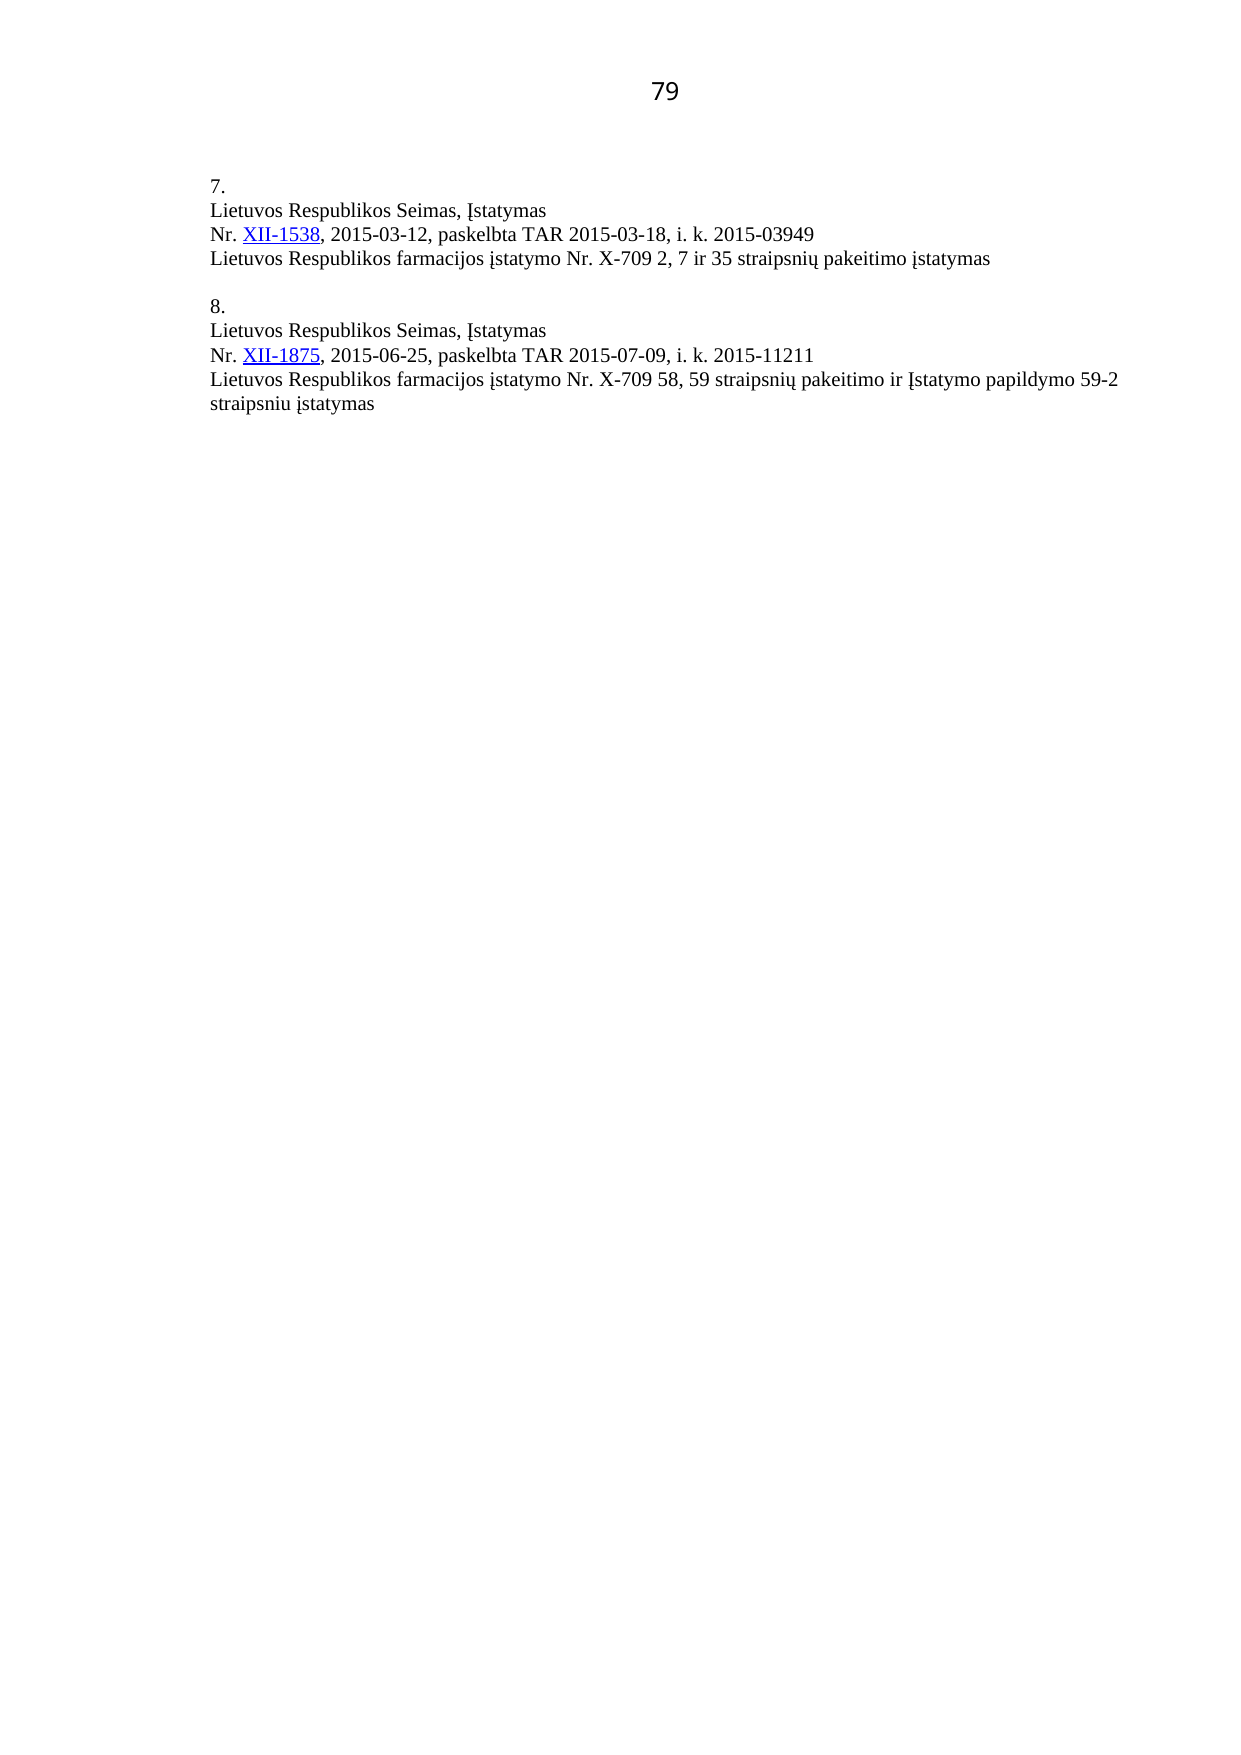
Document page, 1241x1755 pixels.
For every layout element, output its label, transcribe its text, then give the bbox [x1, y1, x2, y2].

text 7. [210, 174, 1120, 198]
text 8. [210, 294, 1120, 318]
text Lietuvos Respublikos farmacijos įstatymo Nr. X-709 58, 59 straipsnių pakeitimo ir Įstatymo papildymo 59-2 straipsniu įstatymas [210, 367, 1120, 415]
text Nr. XII-1538, 2015-03-12, paskelbta TAR 2015-03-18, i. k. 2015-03949 [210, 222, 1120, 246]
text Lietuvos Respublikos Seimas, Įstatymas [210, 318, 1120, 342]
text Lietuvos Respublikos Seimas, Įstatymas [210, 198, 1120, 222]
text Lietuvos Respublikos farmacijos įstatymo Nr. X-709 2, 7 ir 35 straipsnių pakeitimo įstatymas [210, 246, 1120, 270]
text Nr. XII-1875, 2015-06-25, paskelbta TAR 2015-07-09, i. k. 2015-11211 [210, 342, 1120, 367]
